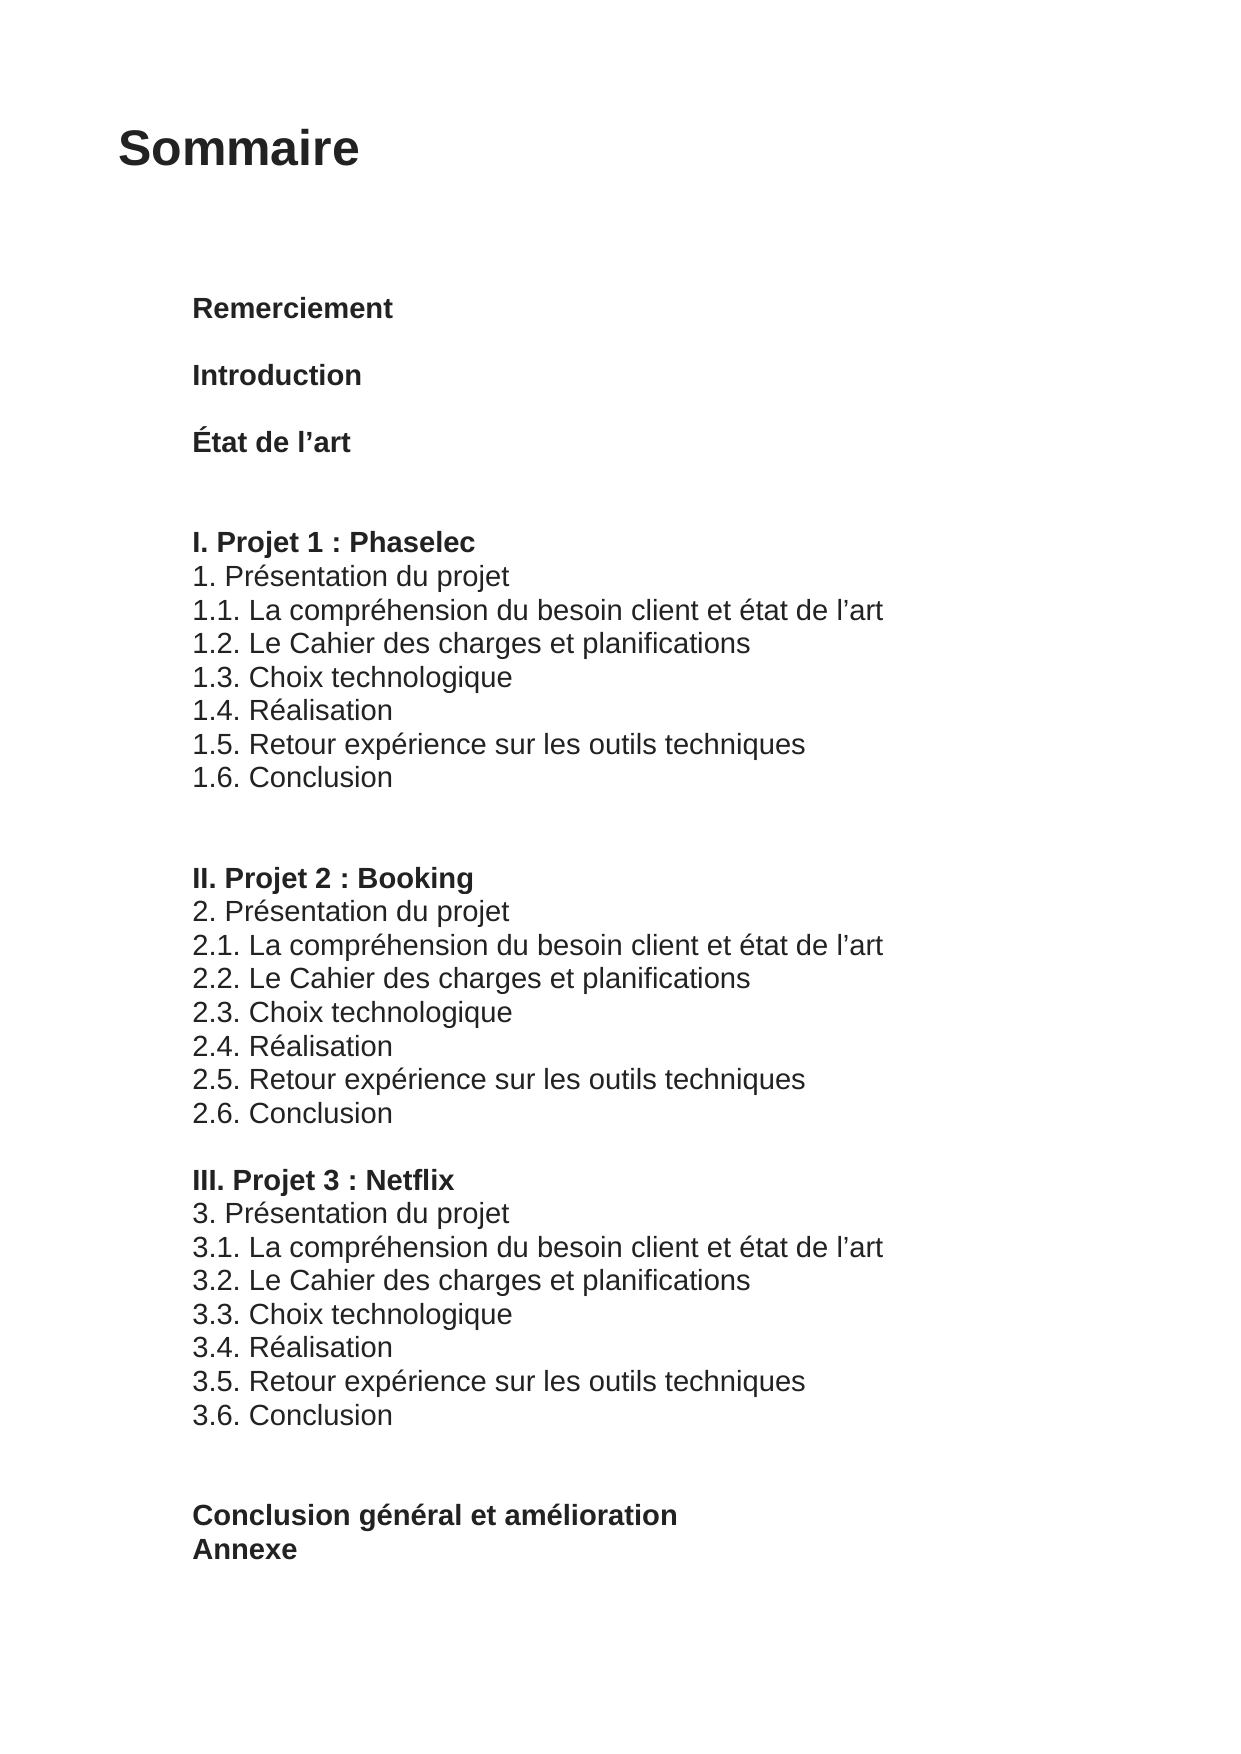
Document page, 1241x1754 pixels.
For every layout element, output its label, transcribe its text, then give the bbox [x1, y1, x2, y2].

text Annexe [118, 1532, 1122, 1565]
text 1.6. Conclusion [118, 760, 1122, 794]
text État de l’art [118, 425, 1122, 458]
text Conclusion général et amélioration [118, 1498, 1122, 1532]
text 1.1. La compréhension du besoin client et état de l’art [118, 592, 1122, 626]
text 3. Présentation du projet [118, 1196, 1122, 1230]
text 1.3. Choix technologique [118, 659, 1122, 693]
text Sommaire [118, 118, 1122, 176]
text 1. Présentation du projet [118, 559, 1122, 592]
text 1.4. Réalisation [118, 693, 1122, 727]
text 3.6. Conclusion [118, 1397, 1122, 1431]
text 3.2. Le Cahier des charges et planifications [118, 1263, 1122, 1297]
text 3.3. Choix technologique [118, 1297, 1122, 1330]
text 3.5. Retour expérience sur les outils techniques [118, 1364, 1122, 1397]
text 1.2. Le Cahier des charges et planifications [118, 626, 1122, 659]
text 2.4. Réalisation [118, 1028, 1122, 1062]
text Introduction [118, 358, 1122, 391]
text 3.4. Réalisation [118, 1330, 1122, 1364]
text I. Projet 1 : Phaselec [118, 525, 1122, 559]
text 3.1. La compréhension du besoin client et état de l’art [118, 1230, 1122, 1263]
text 2. Présentation du projet [118, 894, 1122, 928]
text 2.5. Retour expérience sur les outils techniques [118, 1062, 1122, 1096]
text 2.3. Choix technologique [118, 995, 1122, 1028]
text 2.2. Le Cahier des charges et planifications [118, 961, 1122, 995]
text III. Projet 3 : Netflix [118, 1163, 1122, 1196]
text II. Projet 2 : Booking [118, 861, 1122, 894]
text Remerciement [118, 291, 1122, 324]
text 2.1. La compréhension du besoin client et état de l’art [118, 928, 1122, 961]
text 1.5. Retour expérience sur les outils techniques [118, 727, 1122, 760]
text 2.6. Conclusion [118, 1096, 1122, 1129]
